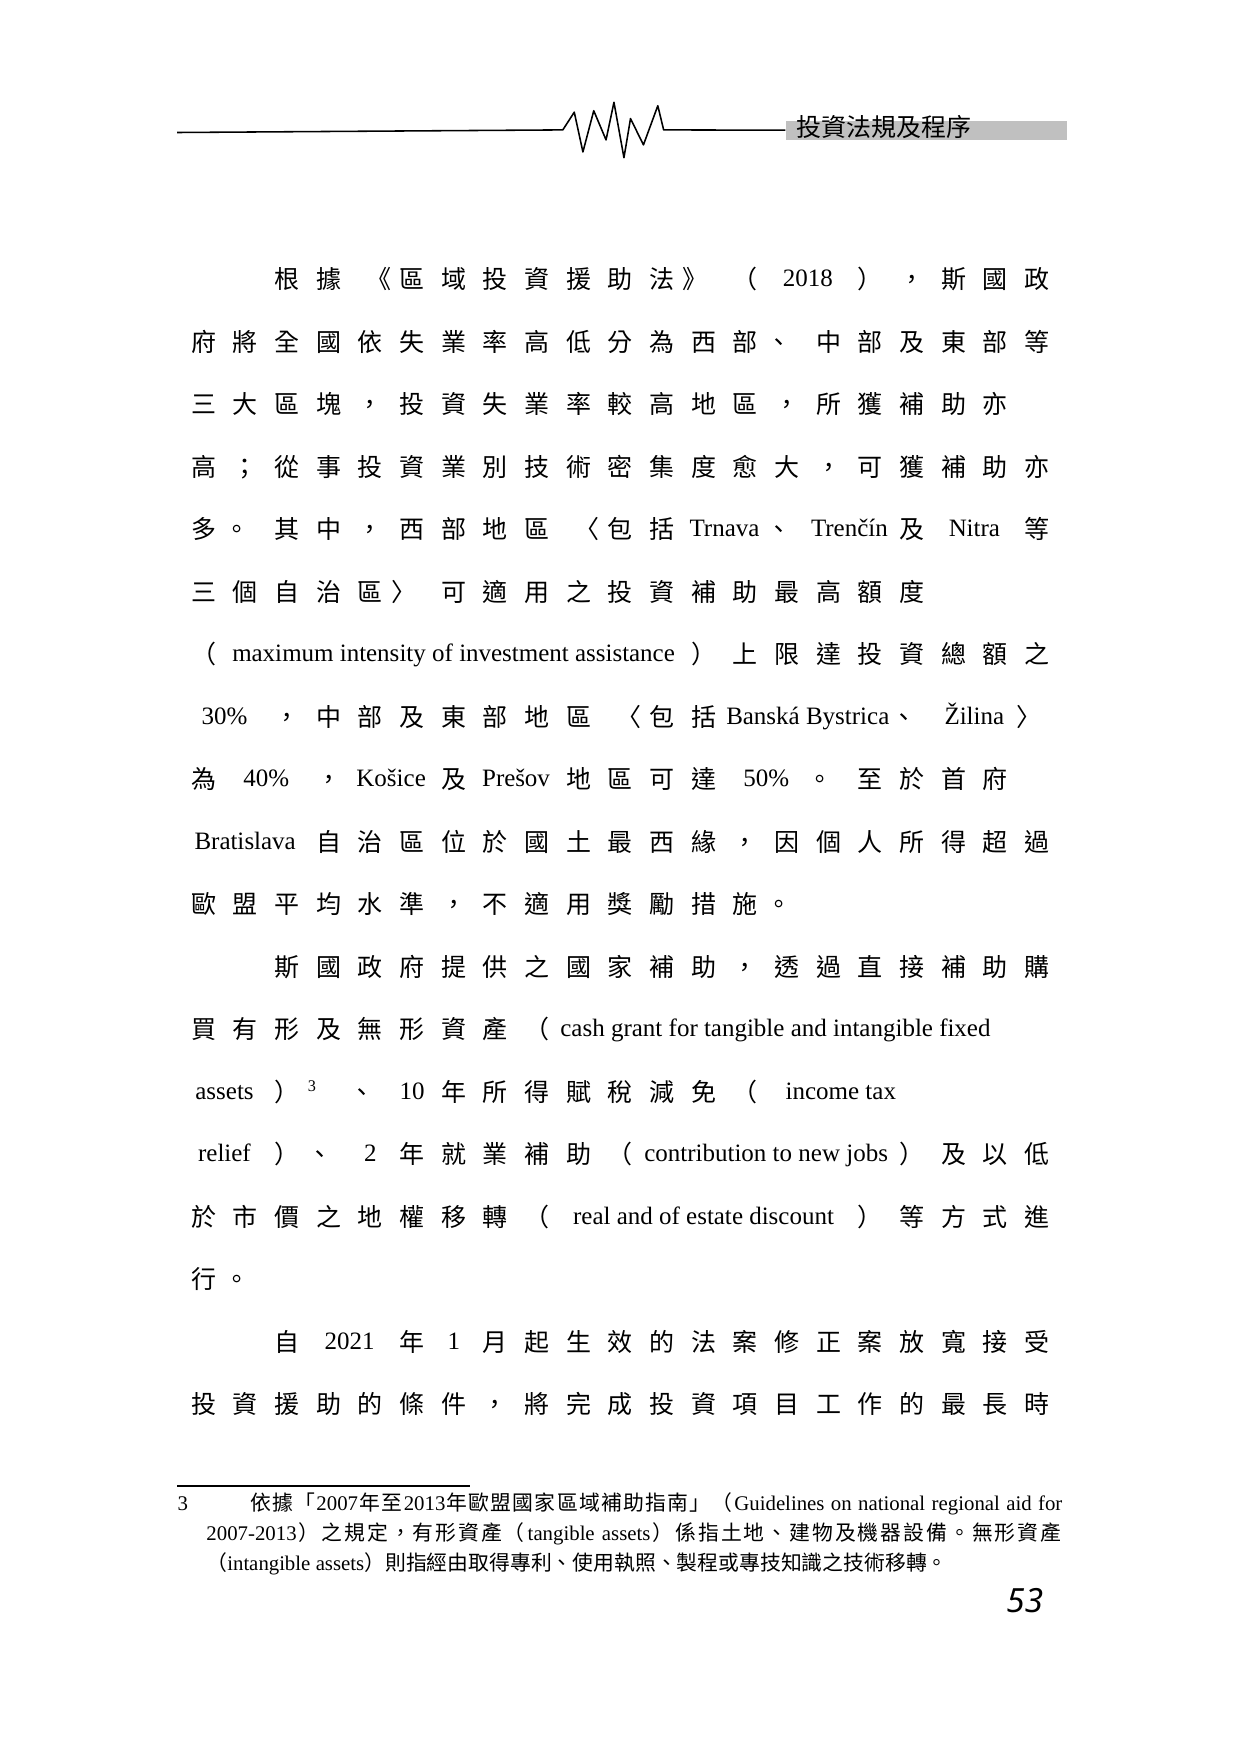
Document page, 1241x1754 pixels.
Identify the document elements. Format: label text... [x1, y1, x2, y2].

text 根據《區域投資援助法》（2018），斯國政府將全國依失業率高低分為西部、中部及東部等三大區塊，投資失業率較高地區，所獲補助亦高；從事投資業別技術密集度愈大，可獲補助亦多。其中，西部地區〈包括Trnava、Trenčín及Nitra等三個自治區〉可適用之投資補助最高額度（maximum intensity of investment assistance）上限達投資總額之30%，中部及東部地區〈包括Banská Bystrica、Žilina〉為40%，Košice及Prešov地區可達50%。至於首府Bratislava自治區位於國土最西緣，因個人所得超過歐盟平均水準，不適用獎勵措施。 [183, 236, 1058, 924]
text 依據「2007年至2013年歐盟國家區域補助指南」（Guidelines on national regional aid for 2007-2013）之規定，有形資產（tangible assets）係指土地、建物及機器設備。無形資產（intangible assets）則指經由取得專利、使用執照、製程或專技知識之技術移轉。 [177, 1486, 1063, 1577]
text 斯國政府提供之國家補助，透過直接補助購買有形及無形資產（cash grant for tangible and intangible fixed assets）、10年所得賦稅減免（income tax relief）、2年就業補助（contribution to new jobs）及以低於市價之地權移轉（real and of estate discount）等方式進行。 [183, 924, 1058, 1299]
text 自2021年1月起生效的法案修正案放寬接受投資援助的條件，將完成投資項目工作的最長時 [183, 1299, 1058, 1424]
